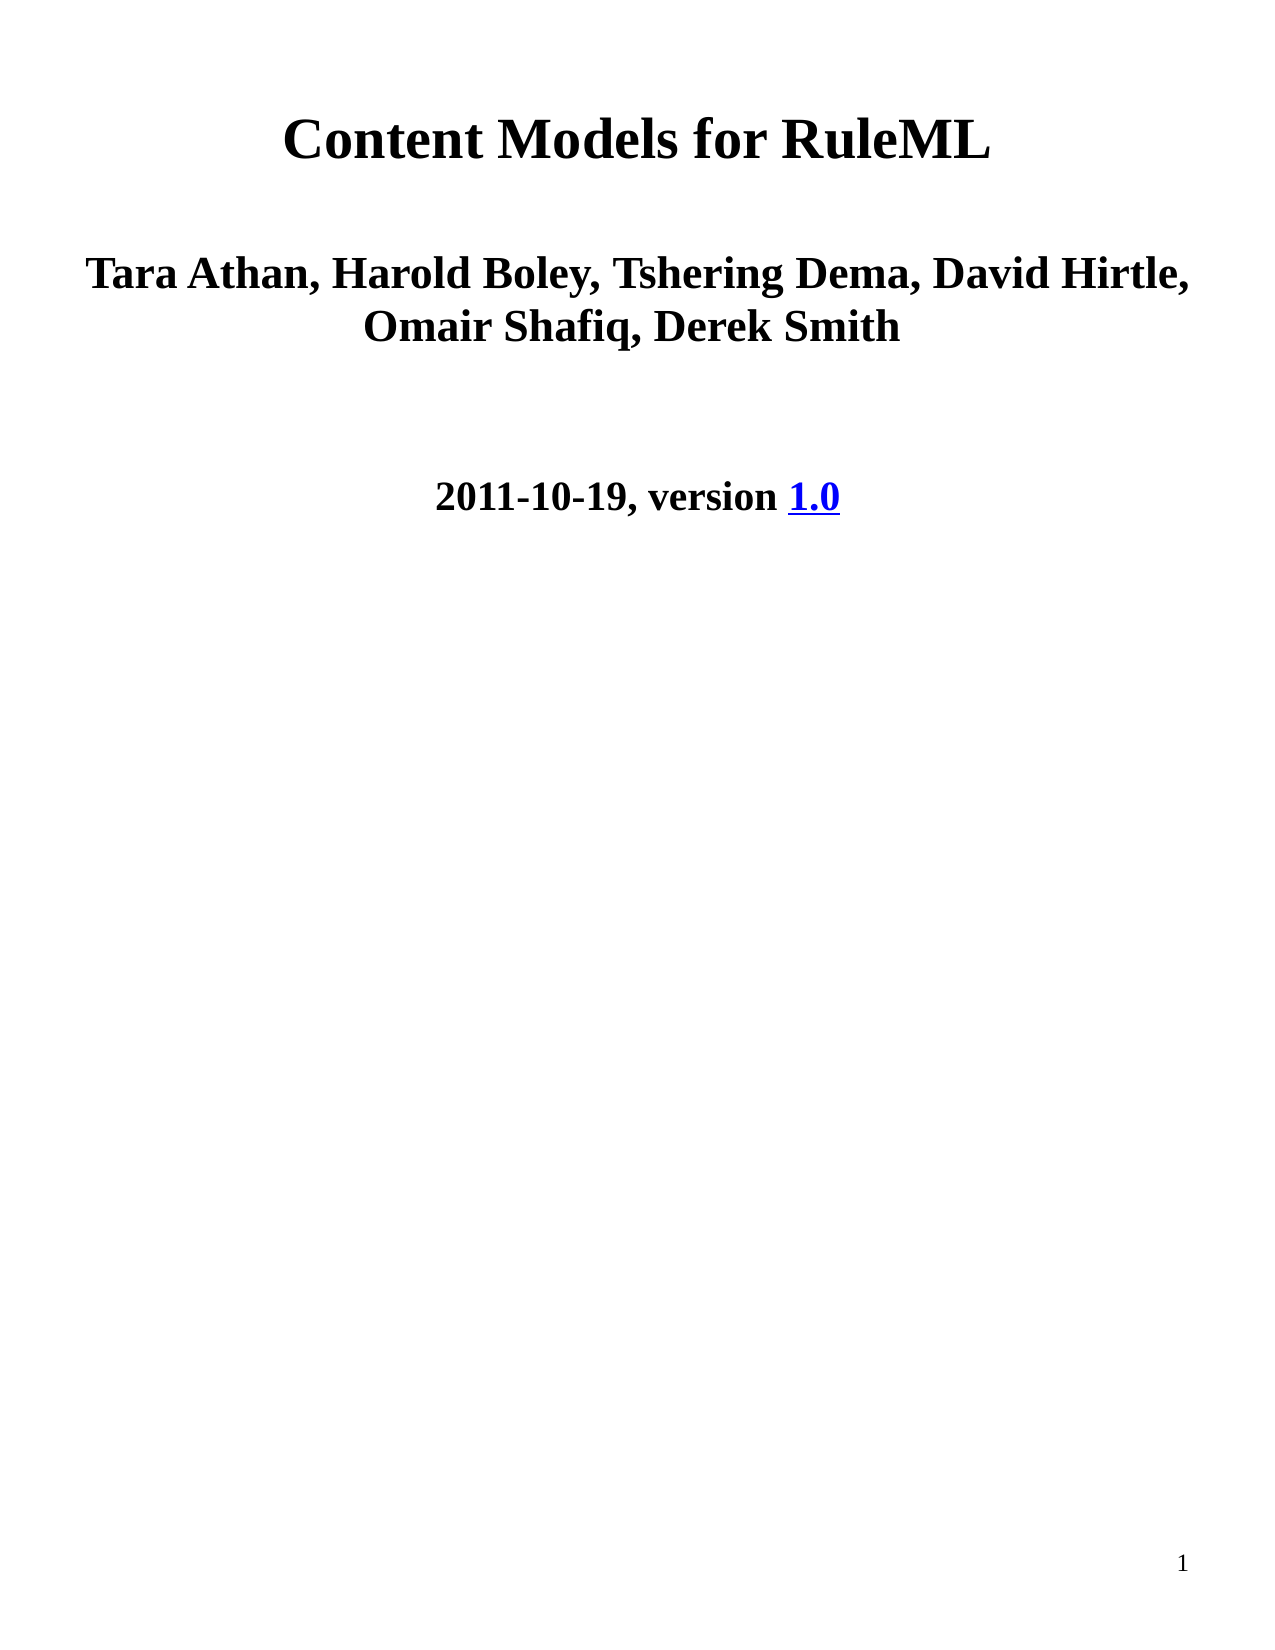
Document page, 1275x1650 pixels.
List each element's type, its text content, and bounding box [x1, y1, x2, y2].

subtitle 2011-10-19, version 1.0 [75, 471, 1200, 519]
title ­Content Models for RuleML [75, 104, 1200, 171]
text Tara Athan, Harold Boley, Tshering Dema, David Hirtle, Omair Shafiq, Derek Smith [75, 246, 1200, 351]
